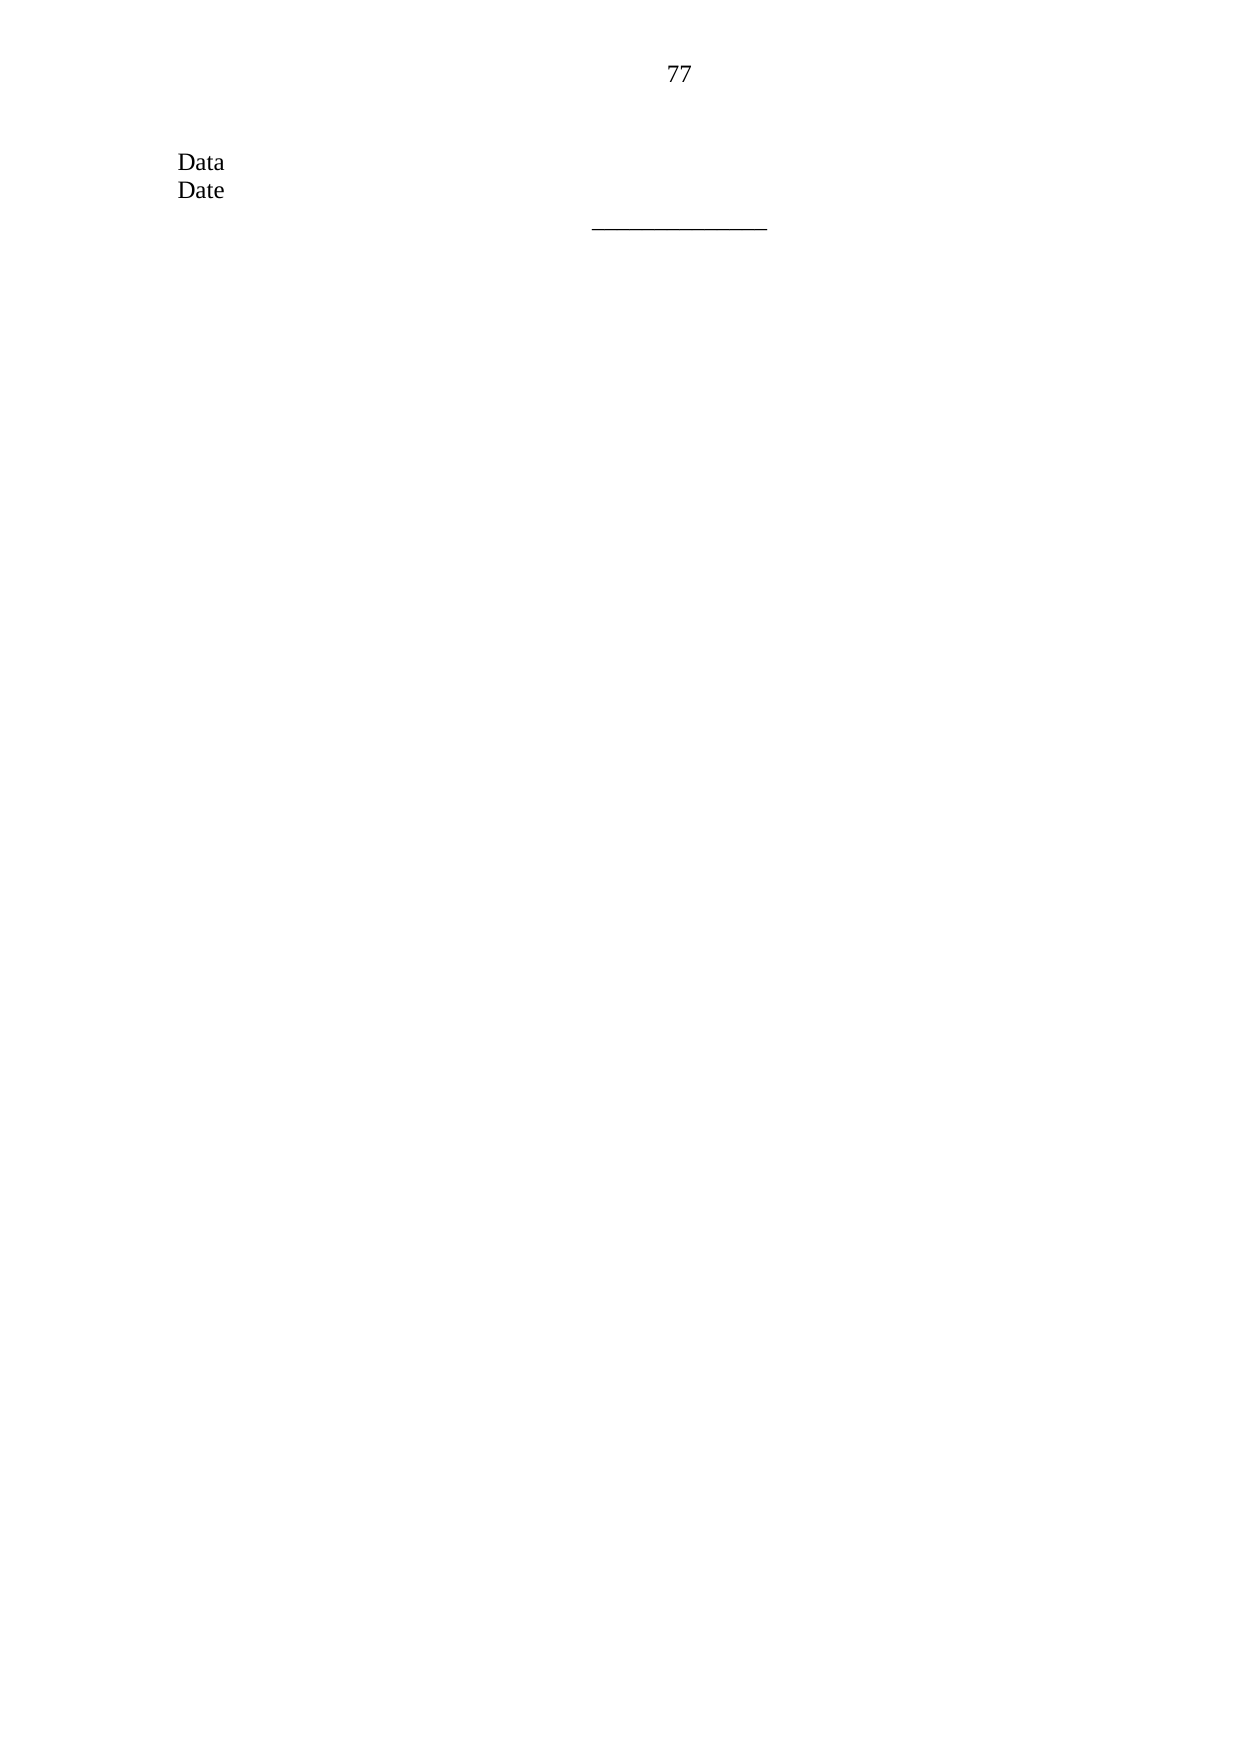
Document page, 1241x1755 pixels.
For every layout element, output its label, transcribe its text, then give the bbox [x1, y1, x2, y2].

text Data [177, 147, 1181, 176]
text Date [177, 176, 1181, 204]
text ______________ [177, 204, 1181, 233]
